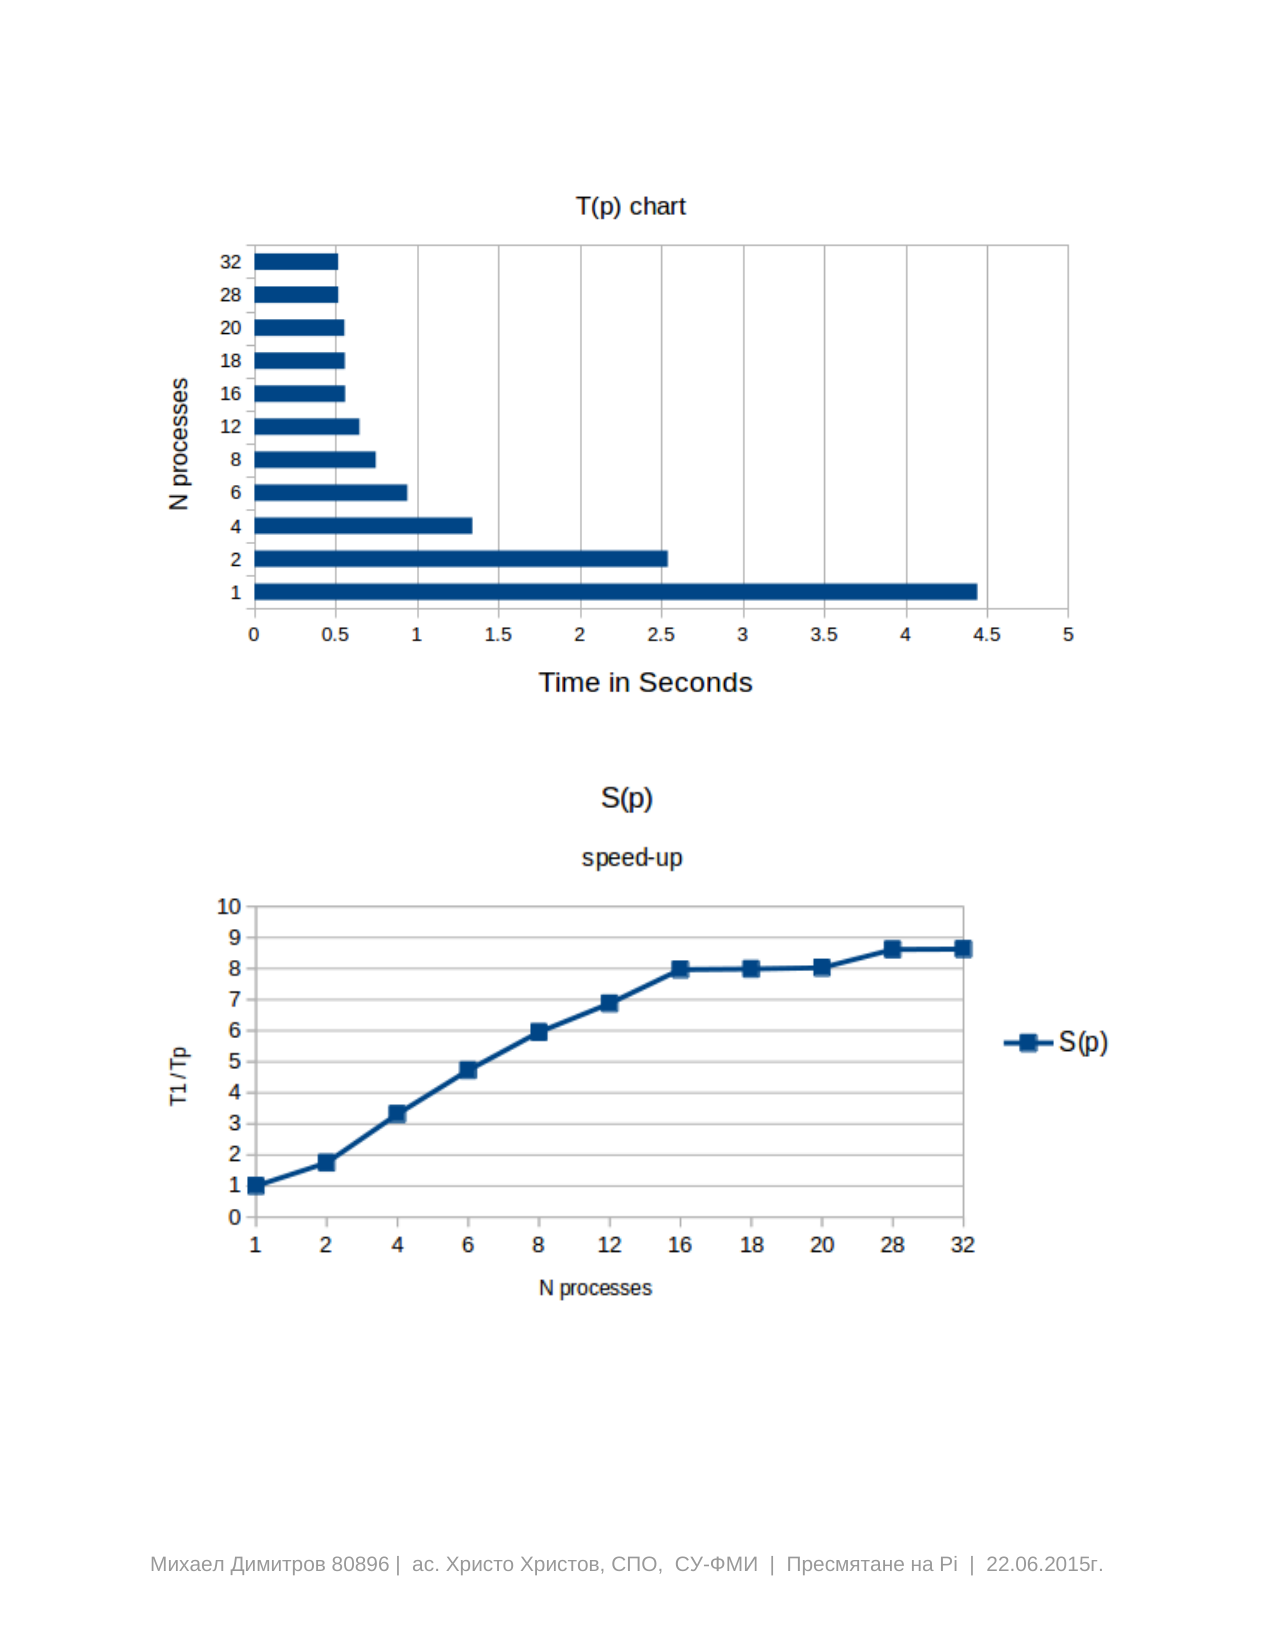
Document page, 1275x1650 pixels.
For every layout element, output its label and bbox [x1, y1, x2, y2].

picture [150, 765, 1125, 1335]
picture [150, 150, 1125, 725]
